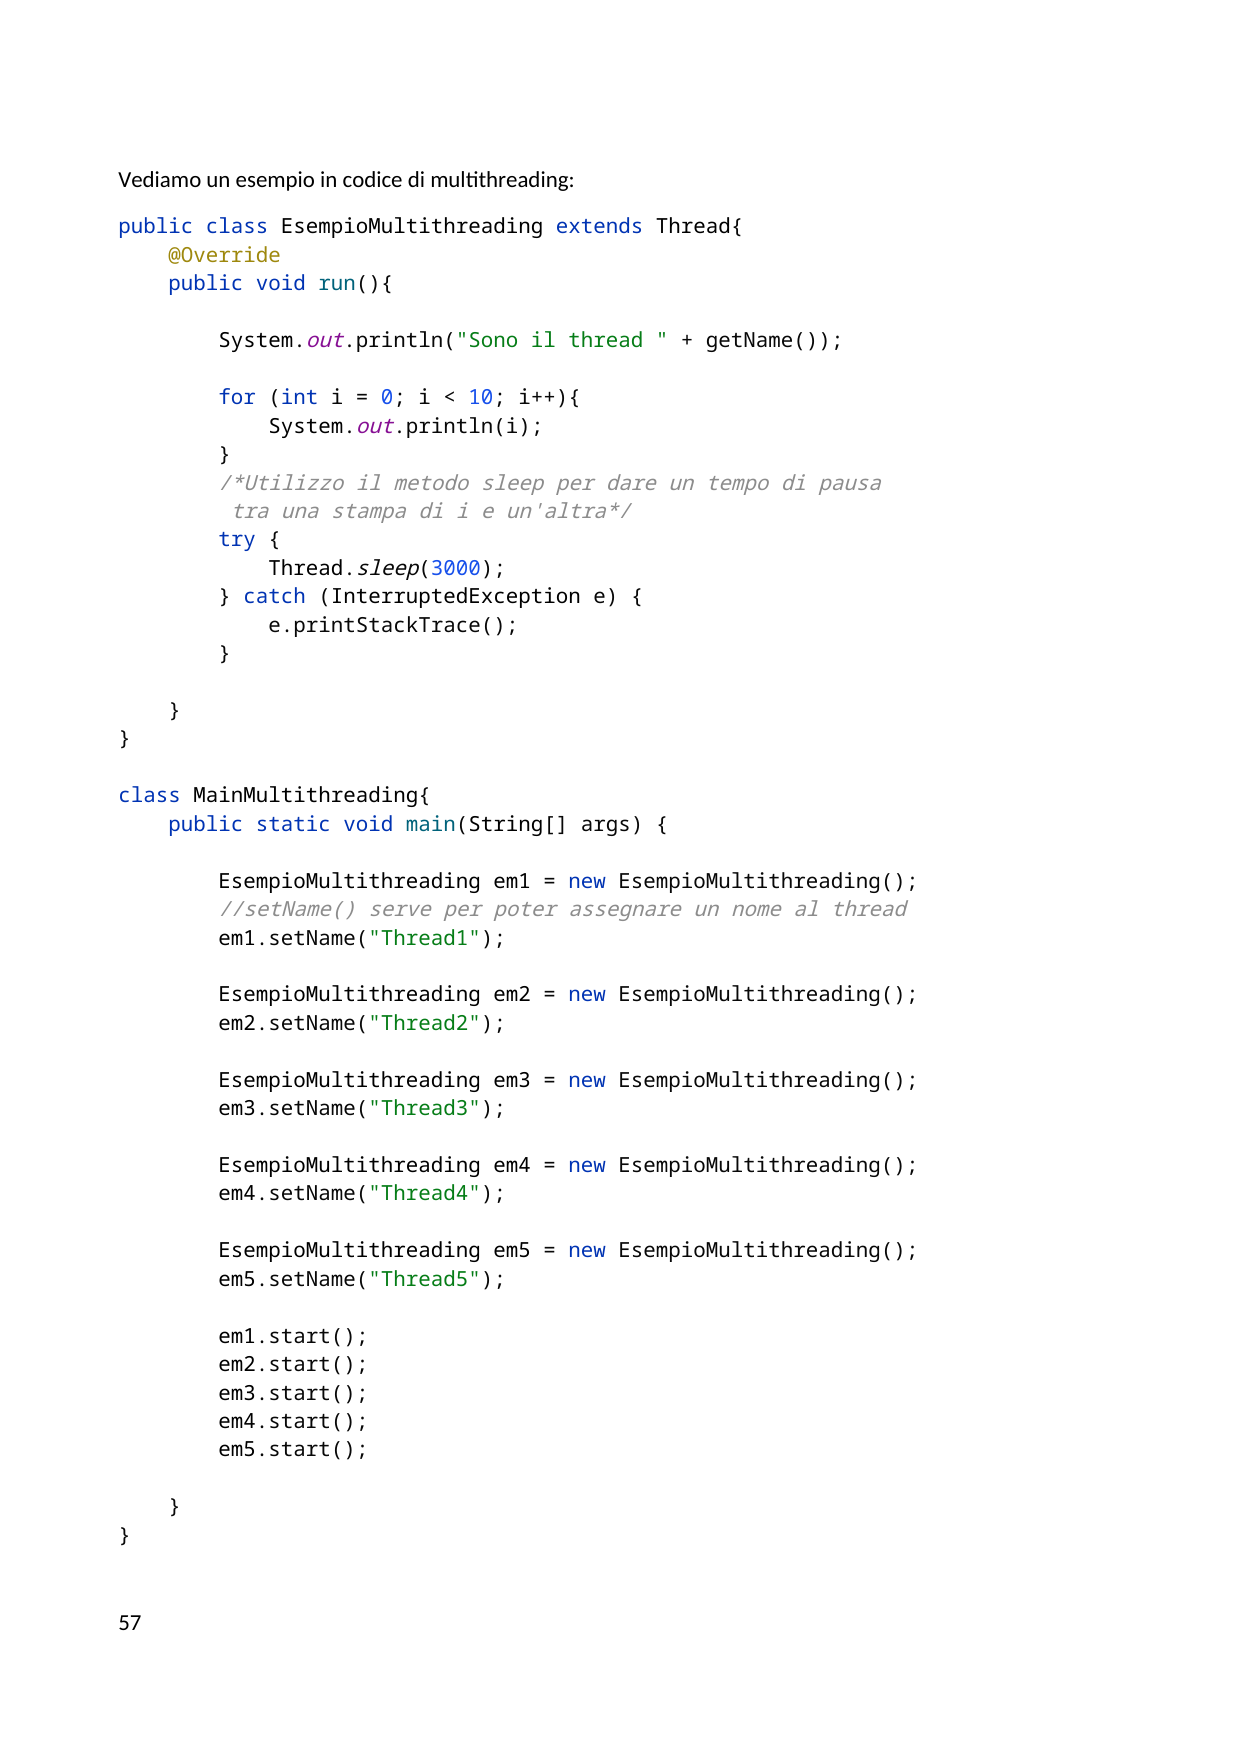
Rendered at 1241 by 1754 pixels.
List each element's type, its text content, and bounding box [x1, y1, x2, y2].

text Vediamo un esempio in codice di multithreading: [118, 165, 1122, 193]
text public class EsempioMultithreading extends Thread{ @Override public void run(){ System.out.println("Sono il thread " + getName()); for (int i = 0; i < 10; i++){ System.out.println(i); } /*Utilizzo il metodo sleep per dare un tempo di pausa tra una stampa di i e un'altra*/ try { Thread.sleep(3000); } catch (InterruptedException e) { e.printStackTrace(); } } } class MainMultithreading{ public static void main(String[] args) { EsempioMultithreading em1 = new EsempioMultithreading(); //setName() serve per poter assegnare un nome al thread em1.setName("Thread1"); EsempioMultithreading em2 = new EsempioMultithreading(); em2.setName("Thread2"); EsempioMultithreading em3 = new EsempioMultithreading(); em3.setName("Thread3"); EsempioMultithreading em4 = new EsempioMultithreading(); em4.setName("Thread4"); EsempioMultithreading em5 = new EsempioMultithreading(); em5.setName("Thread5"); em1.start(); em2.start(); em3.start(); em4.start(); em5.start(); } } [118, 212, 1122, 1548]
